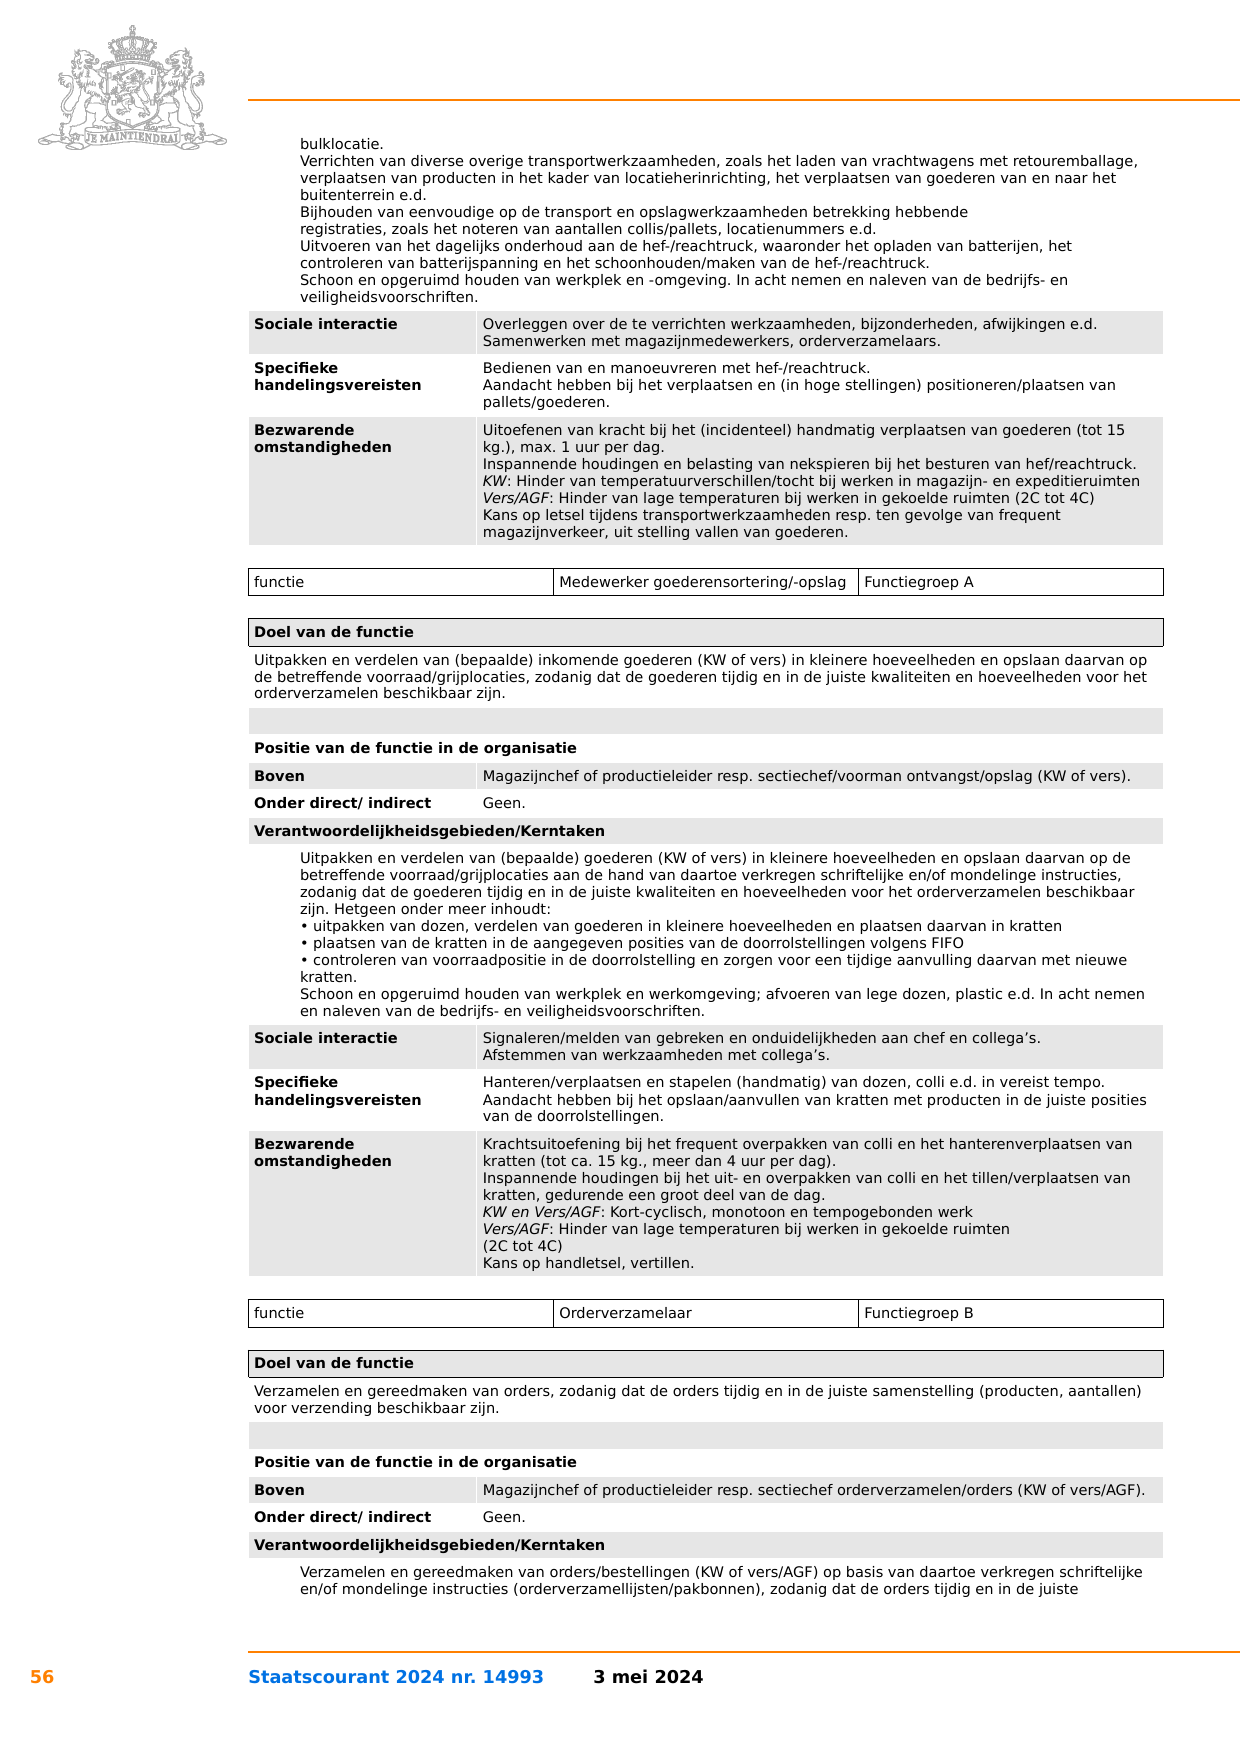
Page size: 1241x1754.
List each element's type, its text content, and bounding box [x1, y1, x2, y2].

table_cell Geen. [477, 1505, 1163, 1531]
table_cell [249, 131, 293, 310]
table_cell bulklocatie. Verrichten van diverse overige transportwerkzaamheden, zoals het laden van vrachtwagens met retouremballage, verplaatsen van producten in het kader van locatieherinrichting, het verplaatsen van goederen van en naar het buitenterrein e.d. Bijhouden van eenvoudige op de transport en opslagwerkzaamheden betrekking hebbende registraties, zoals het noteren van aantallen collis/pallets, locatienummers e.d. Uitvoeren van het dagelijks onderhoud aan de hef-/reachtruck, waaronder het opladen van batterijen, het controleren van batterijspanning en het schoonhouden/maken van de hef-/reachtruck. Schoon en opgeruimd houden van werkplek en -omgeving. In acht nemen en naleven van de bedrijfs- en veiligheidsvoorschriften. [294, 131, 1163, 310]
table_cell Onder direct/ indirect [249, 790, 476, 817]
table_cell Bedienen van en manoeuvreren met hef-/reachtruck. Aandacht hebben bij het verplaatsen en (in hoge stellingen) positioneren/plaatsen van pallets/goederen. [477, 356, 1163, 416]
table_cell Signaleren/melden van gebreken en onduidelijkheden aan chef en collega’s. Afstemmen van werkzaamheden met collega’s. [477, 1025, 1163, 1069]
table_cell [249, 708, 1163, 734]
table_header functie [249, 1300, 553, 1327]
table_cell [249, 845, 293, 1024]
table_cell Hanteren/verplaatsen en stapelen (handmatig) van dozen, colli e.d. in vereist tempo. Aandacht hebben bij het opslaan/aanvullen van kratten met producten in de juiste posities van de doorrolstellingen. [477, 1070, 1163, 1130]
table_cell Verzamelen en gereedmaken van orders, zodanig dat de orders tijdig en in de juiste samenstelling (producten, aantallen) voor verzending beschikbaar zijn. [249, 1378, 1163, 1421]
table_cell Sociale interactie [249, 311, 476, 354]
table_cell Boven [249, 763, 476, 789]
table_cell Krachtsuitoefening bij het frequent overpakken van colli en het hanterenverplaatsen van kratten (tot ca. 15 kg., meer dan 4 uur per dag). Inspannende houdingen bij het uit- en overpakken van colli en het tillen/verplaatsen van kratten, gedurende een groot deel van de dag. KW en Vers/AGF: Kort-cyclisch, monotoon en tempogebonden werk Vers/AGF: Hinder van lage temperaturen bij werken in gekoelde ruimten (2C tot 4C) Kans op handletsel, vertillen. [477, 1131, 1163, 1276]
table_cell Verzamelen en gereedmaken van orders/bestellingen (KW of vers/AGF) op basis van daartoe verkregen schriftelijke en/of mondelinge instructies (orderverzamellijsten/pakbonnen), zodanig dat de orders tijdig en in de juiste [294, 1559, 1163, 1603]
table_cell Onder direct/ indirect [249, 1505, 476, 1531]
table_header functie [249, 569, 553, 595]
table_header Orderverzamelaar [554, 1300, 858, 1327]
table_cell Uitoefenen van kracht bij het (incidenteel) handmatig verplaatsen van goederen (tot 15 kg.), max. 1 uur per dag. Inspannende houdingen en belasting van nekspieren bij het besturen van hef/reachtruck. KW: Hinder van temperatuurverschillen/tocht bij werken in magazijn- en expeditieruimten Vers/AGF: Hinder van lage temperaturen bij werken in gekoelde ruimten (2C tot 4C) Kans op letsel tijdens transportwerkzaamheden resp. ten gevolge van frequent magazijnverkeer, uit stelling vallen van goederen. [477, 417, 1163, 545]
table_cell Specifieke handelingsvereisten [249, 356, 476, 416]
table_header Functiegroep B [859, 1300, 1163, 1327]
table_header Doel van de functie [249, 1351, 1163, 1377]
table_cell [249, 1422, 1163, 1449]
table_cell Bezwarende omstandigheden [249, 417, 476, 545]
table_header Medewerker goederensortering/-opslag [554, 569, 858, 595]
table_cell Positie van de functie in de organisatie [249, 736, 1163, 762]
table_cell Bezwarende omstandigheden [249, 1131, 476, 1276]
table_cell Magazijnchef of productieleider resp. sectiechef orderverzamelen/orders (KW of vers/AGF). [477, 1477, 1163, 1503]
table_cell Verantwoordelijkheidsgebieden/Kerntaken [249, 1532, 1163, 1558]
table_cell Magazijnchef of productieleider resp. sectiechef/voorman ontvangst/opslag (KW of vers). [477, 763, 1163, 789]
table_cell Sociale interactie [249, 1025, 476, 1069]
picture [38, 25, 227, 150]
table_cell Positie van de functie in de organisatie [249, 1450, 1163, 1476]
table_cell Boven [249, 1477, 476, 1503]
table_header Functiegroep A [859, 569, 1163, 595]
table_cell Uitpakken en verdelen van (bepaalde) goederen (KW of vers) in kleinere hoeveelheden en opslaan daarvan op de betreffende voorraad/grijplocaties aan de hand van daartoe verkregen schriftelijke en/of mondelinge instructies, zodanig dat de goederen tijdig en in de juiste kwaliteiten en hoeveelheden voor het orderverzamelen beschikbaar zijn. Hetgeen onder meer inhoudt: • uitpakken van dozen, verdelen van goederen in kleinere hoeveelheden en plaatsen daarvan in kratten • plaatsen van de kratten in de aangegeven posities van de doorrolstellingen volgens FIFO • controleren van voorraadpositie in de doorrolstelling en zorgen voor een tijdige aanvulling daarvan met nieuwe kratten. Schoon en opgeruimd houden van werkplek en werkomgeving; afvoeren van lege dozen, plastic e.d. In acht nemen en naleven van de bedrijfs- en veiligheidsvoorschriften. [294, 845, 1163, 1024]
table_cell Specifieke handelingsvereisten [249, 1070, 476, 1130]
table_cell Verantwoordelijkheidsgebieden/Kerntaken [249, 818, 1163, 844]
table_cell Geen. [477, 790, 1163, 817]
table_cell Uitpakken en verdelen van (bepaalde) inkomende goederen (KW of vers) in kleinere hoeveelheden en opslaan daarvan op de betreffende voorraad/grijplocaties, zodanig dat de goederen tijdig en in de juiste kwaliteiten en hoeveelheden voor het orderverzamelen beschikbaar zijn. [249, 647, 1163, 707]
table_header Doel van de functie [249, 619, 1163, 646]
table_cell [249, 1559, 293, 1603]
table_cell Overleggen over de te verrichten werkzaamheden, bijzonderheden, afwijkingen e.d. Samenwerken met magazijnmedewerkers, orderverzamelaars. [477, 311, 1163, 354]
